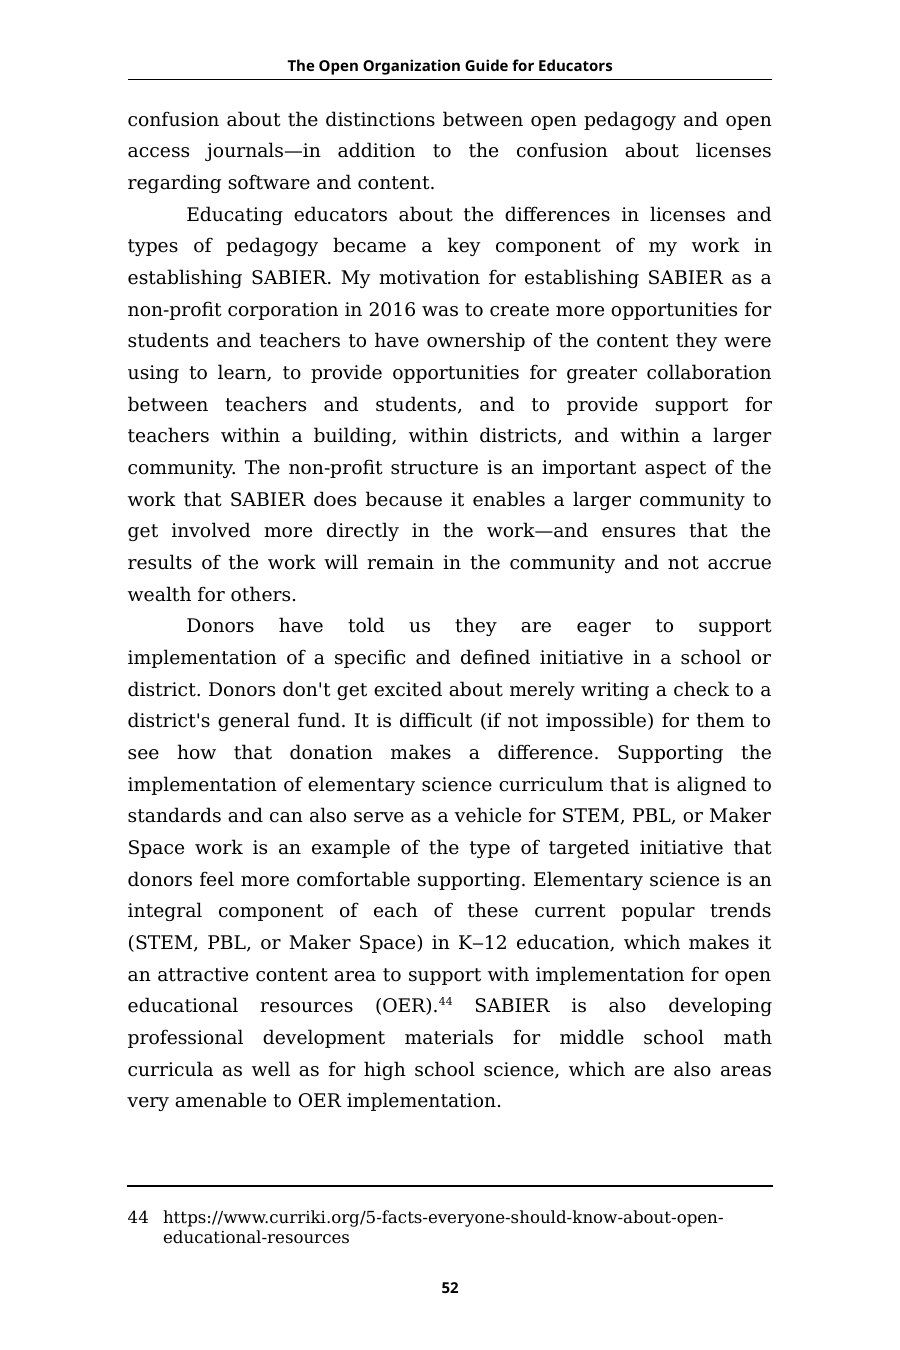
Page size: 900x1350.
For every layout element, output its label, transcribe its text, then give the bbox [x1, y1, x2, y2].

text confusion about the distinctions between open pedagogy and open access journals—in addition to the confusion about licenses regarding software and content. [127, 109, 772, 194]
text https://www.curriki.org/5-facts-everyone-should-know-about-open-educational-resources [127, 1208, 772, 1247]
text Donors have told us they are eager to support implementation of a specific and defined initiative in a school or district. Donors don't get excited about merely writing a check to a district's general fund. It is difficult (if not impossible) for them to see how that donation makes a difference. Supporting the implementation of elementary science curriculum that is aligned to standards and can also serve as a vehicle for STEM, PBL, or Maker Space work is an example of the type of targeted initiative that donors feel more comfortable supporting. Elementary science is an integral component of each of these current popular trends (STEM, PBL, or Maker Space) in K‒12 education, which makes it an attractive content area to support with implementation for open educational resources (OER). SABIER is also developing professional development materials for middle school math curricula as well as for high school science, which are also areas very amenable to OER implementation. [127, 615, 772, 1112]
text Educating educators about the differences in licenses and types of pedagogy became a key component of my work in establishing SABIER. My motivation for establishing SABIER as a non-profit corporation in 2016 was to create more opportunities for students and teachers to have ownership of the content they were using to learn, to provide opportunities for greater collaboration between teachers and students, and to provide support for teachers within a building, within districts, and within a larger community. The non-profit structure is an important aspect of the work that SABIER does because it enables a larger community to get involved more directly in the work—and ensures that the results of the work will remain in the community and not accrue wealth for others. [127, 204, 772, 606]
